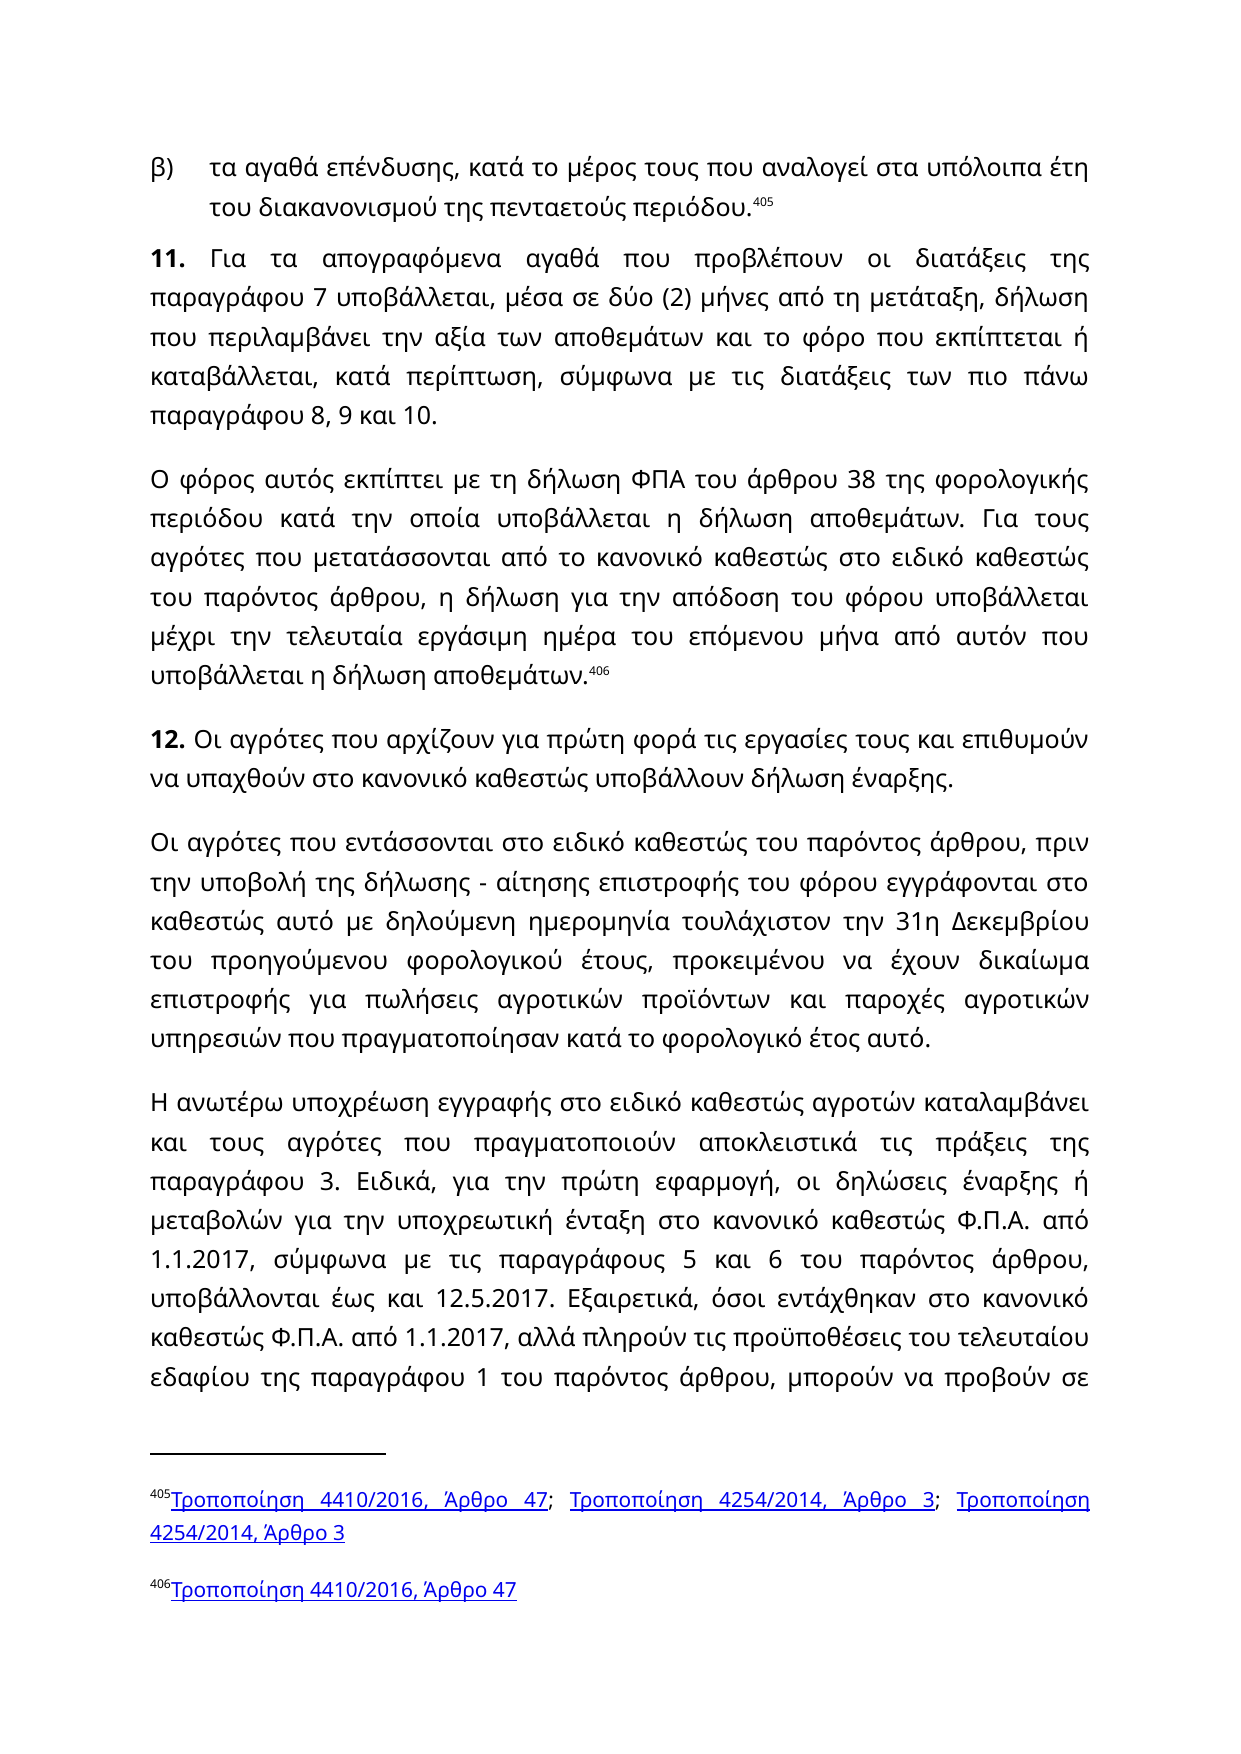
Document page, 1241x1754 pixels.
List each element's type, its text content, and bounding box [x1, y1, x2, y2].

list β) τα αγαθά επένδυσης, κατά το μέρος τους που αναλογεί στα υπόλοιπα έτη του διακανονισμού της πενταετούς περιόδου. [150, 150, 1090, 223]
text Τροποποίηση 4410/2016, Άρθρο 47; Τροποποίηση 4254/2014, Άρθρο 3; Τροποποίηση 4254/2014, Άρθρο 3 [150, 1485, 1090, 1546]
text 12. Οι αγρότες που αρχίζουν για πρώτη φορά τις εργασίες τους και επιθυμούν να υπαχθούν στο κανονικό καθεστώς υποβάλλουν δήλωση έναρξης. [150, 722, 1090, 795]
text Ο φόρος αυτός εκπίπτει με τη δήλωση ΦΠΑ του άρθρου 38 της φορολογικής περιόδου κατά την οποία υποβάλλεται η δήλωση αποθεμάτων. Για τους αγρότες που μετατάσσονται από το κανονικό καθεστώς στο ειδικό καθεστώς του παρόντος άρθρου, η δήλωση για την απόδοση του φόρου υποβάλλεται μέχρι την τελευταία εργάσιμη ημέρα του επόμενου μήνα από αυτόν που υποβάλλεται η δήλωση αποθεμάτων. [150, 462, 1090, 692]
text Τροποποίηση 4410/2016, Άρθρο 47 [150, 1576, 1090, 1604]
text Οι αγρότες που εντάσσονται στο ειδικό καθεστώς του παρόντος άρθρου, πριν την υποβολή της δήλωσης - αίτησης επιστροφής του φόρου εγγράφονται στο καθεστώς αυτό με δηλούμενη ημερομηνία τουλάχιστον την 31η Δεκεμβρίου του προηγούμενου φορολογικού έτους, προκειμένου να έχουν δικαίωμα επιστροφής για πωλήσεις αγροτικών προϊόντων και παροχές αγροτικών υπηρεσιών που πραγματοποίησαν κατά το φορολογικό έτος αυτό. [150, 825, 1090, 1055]
text Η ανωτέρω υποχρέωση εγγραφής στο ειδικό καθεστώς αγροτών καταλαμβάνει και τους αγρότες που πραγματοποιούν αποκλειστικά τις πράξεις της παραγράφου 3. Ειδικά, για την πρώτη εφαρμογή, οι δηλώσεις έναρξης ή μεταβολών για την υποχρεωτική ένταξη στο κανονικό καθεστώς Φ.Π.Α. από 1.1.2017, σύμφωνα με τις παραγράφους 5 και 6 του παρόντος άρθρου, υποβάλλονται έως και 12.5.2017. Εξαιρετικά, όσοι εντάχθηκαν στο κανονικό καθεστώς Φ.Π.Α. από 1.1.2017, αλλά πληρούν τις προϋποθέσεις του τελευταίου εδαφίου της παραγράφου 1 του παρόντος άρθρου, μπορούν να προβούν σε [150, 1085, 1090, 1393]
text 11. Για τα απογραφόμενα αγαθά που προβλέπουν οι διατάξεις της παραγράφου 7 υποβάλλεται, μέσα σε δύο (2) μήνες από τη μετάταξη, δήλωση που περιλαμβάνει την αξία των αποθεμάτων και το φόρο που εκπίπτεται ή καταβάλλεται, κατά περίπτωση, σύμφωνα με τις διατάξεις των πιο πάνω παραγράφου 8, 9 και 10. [150, 241, 1090, 432]
